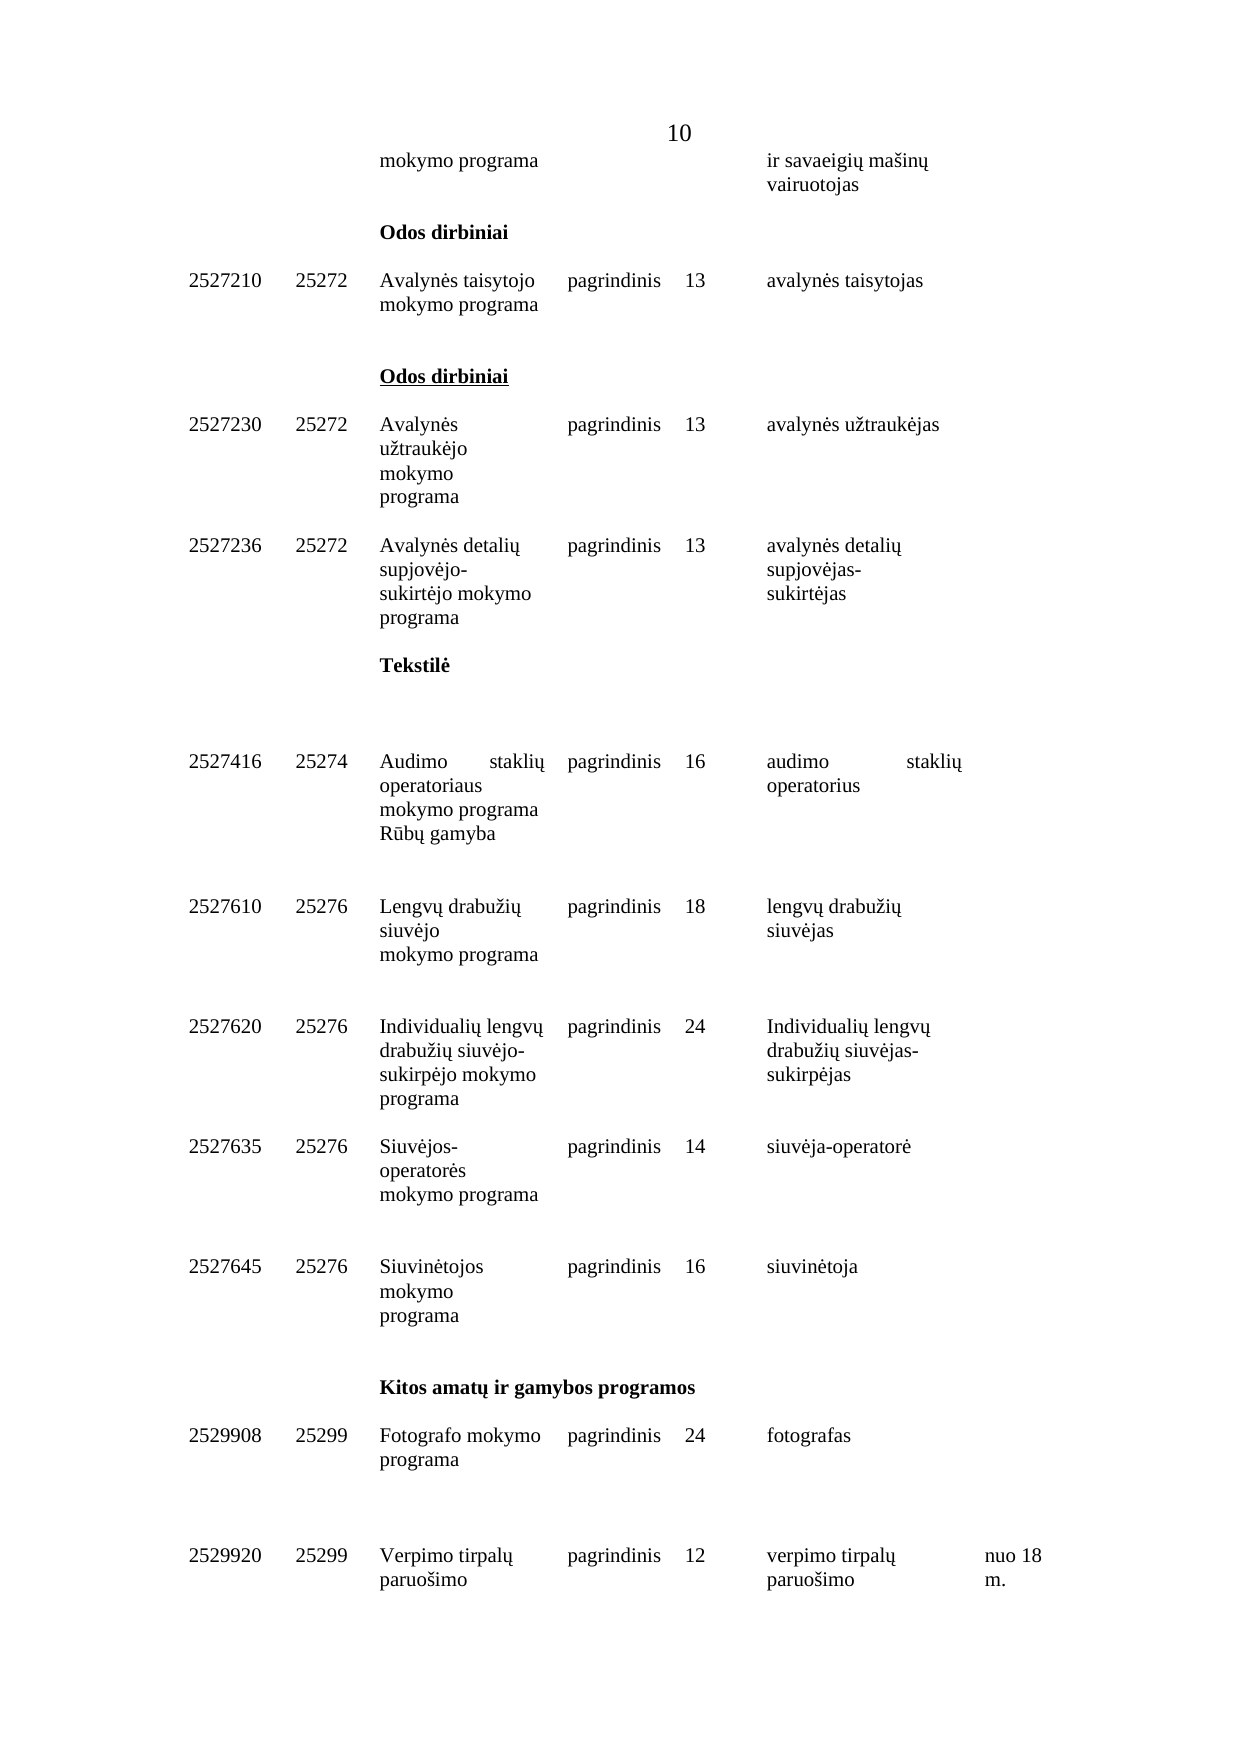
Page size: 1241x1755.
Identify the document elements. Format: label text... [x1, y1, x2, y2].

table_cell [1185, 1038, 1204, 1110]
table_cell 13 [673, 268, 755, 292]
table_cell [755, 388, 973, 412]
table_cell [1185, 845, 1204, 869]
table_cell [1185, 220, 1204, 244]
table_cell [177, 485, 284, 508]
table_cell [1185, 244, 1204, 268]
table_cell [973, 1014, 1076, 1038]
table_cell [368, 1351, 556, 1375]
table_cell [284, 196, 368, 220]
table_cell [177, 148, 284, 196]
table_cell [673, 316, 755, 340]
table_cell [177, 1327, 284, 1351]
table_cell [177, 220, 284, 244]
table_cell [755, 220, 973, 244]
table_cell [755, 340, 973, 364]
table_cell [556, 821, 673, 845]
table_cell 25276 [284, 894, 368, 942]
table_cell mokymo programa [368, 797, 556, 821]
table_cell [755, 1495, 973, 1519]
table_cell [673, 244, 755, 268]
table_cell [1176, 870, 1185, 893]
table_cell [1076, 990, 1176, 1014]
table_cell [673, 581, 755, 629]
table_cell [368, 1495, 556, 1519]
table_cell [1076, 509, 1176, 533]
table_cell [1076, 1471, 1176, 1495]
table_cell [177, 1519, 284, 1543]
table_cell [368, 1230, 556, 1254]
table_cell [973, 581, 1076, 629]
table_cell [177, 1471, 284, 1495]
table_cell pagrindinis [556, 749, 673, 797]
table_cell [284, 966, 368, 990]
table_cell pagrindinis [556, 533, 673, 581]
table_cell [556, 1351, 673, 1375]
table_cell [973, 1230, 1076, 1254]
table_cell 16 [673, 749, 755, 797]
table_cell [673, 1303, 755, 1327]
table_cell [673, 1351, 755, 1375]
table_cell [755, 1206, 973, 1230]
table_cell [1176, 821, 1185, 845]
table_cell [1185, 990, 1204, 1014]
table_cell [556, 966, 673, 990]
table_cell [1076, 292, 1176, 316]
table_cell [284, 845, 368, 869]
table_cell [177, 292, 284, 316]
table_cell [284, 340, 368, 364]
table_cell [1076, 1327, 1176, 1351]
table_cell [755, 821, 973, 845]
table_cell [755, 701, 973, 725]
table_cell [755, 845, 973, 869]
table_cell [368, 340, 556, 364]
table_cell [755, 509, 973, 533]
table_cell [973, 1303, 1076, 1327]
table_cell [556, 509, 673, 533]
table_cell [1076, 364, 1176, 388]
table_cell [556, 1206, 673, 1230]
table_cell [177, 797, 284, 821]
table_cell [556, 870, 673, 893]
table_cell 2527236 [177, 533, 284, 581]
table_cell [973, 845, 1076, 869]
table_cell [1185, 677, 1204, 701]
table_cell [755, 653, 973, 677]
table_cell 24 [673, 1423, 755, 1447]
table_cell [755, 870, 973, 893]
table_cell [1176, 990, 1185, 1014]
table_cell [1176, 1375, 1185, 1399]
table_cell [673, 196, 755, 220]
table_cell [1176, 1351, 1185, 1375]
table_cell [1176, 1519, 1185, 1543]
table_cell [1076, 629, 1176, 653]
table_cell [1076, 1014, 1176, 1038]
table_cell [673, 1471, 755, 1495]
table_cell [1076, 316, 1176, 340]
table_cell [755, 990, 973, 1014]
table_cell [284, 1327, 368, 1351]
table_cell [556, 364, 673, 388]
table_cell [973, 990, 1076, 1014]
table_cell [973, 1158, 1076, 1206]
table_cell [556, 388, 673, 412]
table_cell [1176, 1303, 1185, 1327]
table_cell [556, 1495, 673, 1519]
table_cell [284, 292, 368, 316]
table_cell [973, 629, 1076, 653]
table_cell [177, 364, 284, 388]
table_cell [755, 1471, 973, 1495]
table_cell [177, 966, 284, 990]
table_cell ir savaeigių mašinų vairuotojas [755, 148, 973, 196]
table_cell [1185, 821, 1204, 845]
table_cell [1185, 148, 1204, 196]
table_cell [1076, 1423, 1176, 1447]
table_cell avalynės detalių supjovėjas- [755, 533, 973, 581]
table_cell [556, 1447, 673, 1471]
table_cell Audimo staklių operatoriaus [368, 749, 556, 797]
table_cell [556, 629, 673, 653]
table_cell [673, 653, 755, 677]
table_cell [556, 653, 673, 677]
table_cell [673, 629, 755, 653]
table_cell [673, 485, 755, 508]
table_cell [1176, 725, 1185, 749]
table_cell [368, 244, 556, 268]
table_cell [556, 340, 673, 364]
table_cell [973, 196, 1076, 220]
table_cell [284, 509, 368, 533]
table_cell avalynės užtraukėjas [755, 412, 973, 484]
table_cell [973, 1206, 1076, 1230]
table_cell 24 [673, 1014, 755, 1038]
table_cell [1185, 894, 1204, 942]
table_cell 25299 [284, 1423, 368, 1447]
table_cell [177, 1230, 284, 1254]
table_cell [556, 196, 673, 220]
table_cell [1185, 1134, 1204, 1158]
table_cell [673, 148, 755, 196]
table_cell [284, 316, 368, 340]
table_cell [284, 1399, 368, 1423]
table_cell [368, 701, 556, 725]
table_cell [368, 1399, 556, 1423]
table_cell [1185, 268, 1204, 292]
table_cell [1176, 316, 1185, 340]
table_cell [556, 244, 673, 268]
table_cell [1185, 1351, 1204, 1375]
table_cell [973, 340, 1076, 364]
table_cell [973, 316, 1076, 340]
table_cell programa [368, 485, 556, 508]
table_cell [1185, 1543, 1204, 1591]
table_cell [1185, 966, 1204, 990]
table_cell [1176, 509, 1185, 533]
table_cell [177, 196, 284, 220]
table_cell [177, 1399, 284, 1423]
table_cell [284, 364, 368, 388]
table_cell [1176, 1110, 1185, 1134]
table_cell [284, 797, 368, 821]
table_cell [556, 942, 673, 966]
table_cell 16 [673, 1255, 755, 1303]
table_cell [973, 653, 1076, 677]
table_cell [284, 1447, 368, 1471]
table_cell [177, 653, 284, 677]
table_cell [1185, 412, 1204, 484]
table_cell 2527210 [177, 268, 284, 292]
table_cell [973, 1519, 1076, 1543]
table_cell [973, 244, 1076, 268]
table_cell [1176, 1206, 1185, 1230]
table_cell Avalynės taisytojo mokymo programa [368, 268, 556, 316]
table_cell programa [368, 1447, 556, 1471]
table_cell [673, 1519, 755, 1543]
table_cell [177, 701, 284, 725]
table_cell pagrindinis [556, 1543, 673, 1591]
table_cell [1076, 821, 1176, 845]
table_cell sukirtėjas [755, 581, 973, 629]
table_cell [284, 701, 368, 725]
table_cell [755, 942, 973, 966]
table_cell [368, 966, 556, 990]
table_cell [177, 821, 284, 845]
table_cell Kitos amatų ir gamybos programos [368, 1375, 973, 1399]
table_cell [1176, 533, 1185, 581]
table_cell [1076, 1110, 1176, 1134]
table_cell [556, 220, 673, 244]
table_cell [755, 1110, 973, 1134]
table_cell [556, 1519, 673, 1543]
table_cell 2529920 [177, 1543, 284, 1591]
table_cell [284, 1206, 368, 1230]
table_cell [1076, 1519, 1176, 1543]
table_cell [177, 244, 284, 268]
table_cell [1176, 653, 1185, 677]
table_cell [1176, 1038, 1185, 1110]
table_cell [284, 1351, 368, 1375]
table_cell [1176, 1230, 1185, 1254]
table_cell 25272 [284, 268, 368, 292]
table_cell [1076, 1375, 1176, 1399]
table_cell [1076, 388, 1176, 412]
table_cell [673, 509, 755, 533]
table_cell 2527620 [177, 1014, 284, 1038]
table_cell [1185, 1519, 1204, 1543]
table_cell 25272 [284, 412, 368, 484]
table_cell [673, 1230, 755, 1254]
table_cell [973, 749, 1076, 797]
table_cell [177, 1158, 284, 1206]
table_cell [284, 388, 368, 412]
table_cell [973, 821, 1076, 845]
table_cell [177, 316, 284, 340]
table_cell [673, 990, 755, 1014]
table_cell [673, 1158, 755, 1206]
table_cell [177, 1351, 284, 1375]
table_cell [1185, 1447, 1204, 1471]
table_cell [1176, 244, 1185, 268]
table_cell [973, 725, 1076, 749]
table_cell [673, 1206, 755, 1230]
table_cell [973, 942, 1076, 966]
table_cell [368, 629, 556, 653]
table_cell [673, 364, 755, 388]
table_cell [177, 1206, 284, 1230]
table_cell [284, 1375, 368, 1399]
table_cell [1185, 725, 1204, 749]
table_cell [284, 1158, 368, 1206]
table_cell [556, 1110, 673, 1134]
table_cell [1076, 268, 1176, 292]
table_cell [1076, 485, 1176, 508]
table_cell [556, 1471, 673, 1495]
table_cell [556, 677, 673, 701]
table_cell [1185, 340, 1204, 364]
table_cell [1076, 1158, 1176, 1206]
table_cell [177, 388, 284, 412]
table_cell [1076, 966, 1176, 990]
table_cell [973, 1134, 1076, 1158]
table_cell [673, 388, 755, 412]
table_cell [1176, 1471, 1185, 1495]
table_cell [1176, 942, 1185, 966]
table_cell 14 [673, 1134, 755, 1158]
table_cell [1185, 509, 1204, 533]
table_cell [1076, 1351, 1176, 1375]
table_cell [177, 677, 284, 701]
table_cell [284, 1038, 368, 1110]
table_cell [755, 1519, 973, 1543]
table_cell [368, 196, 556, 220]
table_cell [1176, 701, 1185, 725]
table_cell [1076, 1206, 1176, 1230]
table_cell mokymo programa [368, 942, 556, 966]
table_cell Lengvų drabužių siuvėjo [368, 894, 556, 942]
table_cell [284, 1471, 368, 1495]
table_cell [177, 990, 284, 1014]
table_cell [284, 821, 368, 845]
table_cell [177, 1038, 284, 1110]
table_cell pagrindinis [556, 1014, 673, 1038]
table_cell 2527230 [177, 412, 284, 484]
table_cell [1076, 1543, 1176, 1591]
table_cell [177, 845, 284, 869]
table_cell [177, 629, 284, 653]
table_cell [556, 845, 673, 869]
table_cell pagrindinis [556, 894, 673, 942]
table_cell [1076, 340, 1176, 364]
table_cell [1185, 316, 1204, 340]
table_cell [755, 292, 973, 316]
table_cell Odos dirbiniai [368, 220, 556, 244]
table_cell [673, 942, 755, 966]
table_cell [1176, 894, 1185, 942]
table_cell [1076, 1399, 1176, 1423]
table_cell Tekstilė [368, 653, 556, 677]
table_cell [755, 725, 973, 749]
table_cell 2527610 [177, 894, 284, 942]
table_cell [973, 701, 1076, 725]
table_cell [1185, 749, 1204, 797]
table_cell [284, 870, 368, 893]
table_cell [973, 533, 1076, 581]
table_cell [556, 316, 673, 340]
table_cell [556, 292, 673, 316]
table_cell [973, 1255, 1076, 1303]
table_cell [368, 1110, 556, 1134]
table_cell [284, 677, 368, 701]
table_cell [1185, 797, 1204, 821]
table_cell [673, 292, 755, 316]
table_cell [556, 797, 673, 821]
table_cell pagrindinis [556, 412, 673, 484]
table_cell pagrindinis [556, 1134, 673, 1158]
table_cell [1176, 485, 1185, 508]
table_cell [177, 581, 284, 629]
table_cell Individualių lengvų drabužių siuvėjo-sukirpėjo mokymo programa [368, 1014, 556, 1110]
table_cell [1185, 701, 1204, 725]
table_cell [284, 485, 368, 508]
table_cell [368, 316, 556, 340]
table_cell [755, 316, 973, 340]
table_cell [673, 1447, 755, 1471]
table_cell [284, 581, 368, 629]
table_cell [673, 1327, 755, 1351]
table_cell [1176, 966, 1185, 990]
table_cell [673, 1495, 755, 1519]
table_cell 12 [673, 1543, 755, 1591]
table_cell [755, 196, 973, 220]
table_cell [673, 1399, 755, 1423]
table_cell [755, 966, 973, 990]
table_cell [1185, 533, 1204, 581]
table_cell [1185, 1110, 1204, 1134]
table_cell [368, 509, 556, 533]
table_cell 2527635 [177, 1134, 284, 1158]
table_cell pagrindinis [556, 268, 673, 292]
table_cell Odos dirbiniai [368, 364, 556, 388]
table_cell [673, 725, 755, 749]
table_cell [973, 412, 1076, 484]
table_cell [177, 725, 284, 749]
table_cell [673, 701, 755, 725]
table_cell [1185, 1471, 1204, 1495]
table_cell [1176, 677, 1185, 701]
table_cell [755, 797, 973, 821]
table_cell 13 [673, 412, 755, 484]
table_cell [1176, 1134, 1185, 1158]
table_cell [973, 1327, 1076, 1351]
table_cell [284, 629, 368, 653]
table_cell pagrindinis [556, 1423, 673, 1447]
table_cell nuo 18 m. [973, 1543, 1076, 1591]
table_cell [1176, 1158, 1185, 1206]
table_cell [1185, 629, 1204, 653]
table_cell [973, 1038, 1076, 1110]
table_cell [973, 1399, 1076, 1423]
table_cell [1185, 1206, 1204, 1230]
table_cell [177, 1375, 284, 1399]
table_cell [1185, 1158, 1204, 1206]
table_cell [1176, 1255, 1185, 1303]
table_cell [1185, 1399, 1204, 1423]
table_cell [1185, 196, 1204, 220]
table_cell [368, 677, 556, 701]
table_cell [1076, 148, 1176, 196]
table_cell [368, 845, 556, 869]
table_cell [1076, 412, 1176, 484]
table_cell [755, 1447, 973, 1471]
table_cell [1185, 1495, 1204, 1519]
table_cell [556, 485, 673, 508]
table_cell [673, 677, 755, 701]
table_cell [1185, 485, 1204, 508]
table_cell [973, 364, 1076, 388]
table_cell [973, 1495, 1076, 1519]
table_cell [284, 653, 368, 677]
table_cell [673, 870, 755, 893]
table_cell [368, 990, 556, 1014]
table_cell [673, 220, 755, 244]
table_cell pagrindinis [556, 1255, 673, 1303]
table_cell [973, 677, 1076, 701]
table_cell [755, 1351, 973, 1375]
table_cell [755, 1230, 973, 1254]
table_cell [1185, 388, 1204, 412]
table_cell [368, 1471, 556, 1495]
table_cell [673, 821, 755, 845]
table_cell [284, 148, 368, 196]
table_cell [973, 485, 1076, 508]
table_cell [1176, 292, 1185, 316]
table_cell [1185, 1014, 1204, 1038]
table_cell [1176, 1543, 1185, 1591]
table_cell [755, 485, 973, 508]
table_cell [755, 1303, 973, 1327]
table_cell [755, 629, 973, 653]
table_cell 25276 [284, 1134, 368, 1158]
table_cell [673, 1110, 755, 1134]
table_cell [284, 725, 368, 749]
table_cell [673, 1038, 755, 1110]
table_cell [673, 845, 755, 869]
table_cell [1176, 581, 1185, 629]
table_cell [973, 1471, 1076, 1495]
table_cell [755, 244, 973, 268]
table_cell [1076, 220, 1176, 244]
table_cell Individualių lengvų drabužių siuvėjas-sukirpėjas [755, 1014, 973, 1110]
table_cell [284, 244, 368, 268]
table_cell [556, 990, 673, 1014]
table_cell [1185, 1303, 1204, 1327]
table_cell [1185, 292, 1204, 316]
table_cell [284, 1495, 368, 1519]
table_cell [1076, 1447, 1176, 1471]
table_cell [973, 1351, 1076, 1375]
table_cell [177, 1110, 284, 1134]
table_cell [1185, 870, 1204, 893]
table_cell [973, 292, 1076, 316]
table_cell [556, 701, 673, 725]
table_cell [1176, 220, 1185, 244]
table_cell [556, 1230, 673, 1254]
table_cell sukirtėjo mokymo programa [368, 581, 556, 629]
table_cell [973, 1375, 1076, 1399]
table_cell [1176, 268, 1185, 292]
table_cell [556, 148, 673, 196]
table_cell [1076, 725, 1176, 749]
table_cell [177, 340, 284, 364]
table_cell [1076, 196, 1176, 220]
table_cell [368, 1519, 556, 1543]
table_cell [1176, 797, 1185, 821]
table_cell programa [368, 1303, 556, 1327]
table_cell Avalynės detalių supjovėjo- [368, 533, 556, 581]
table_cell 25276 [284, 1014, 368, 1038]
table_cell [177, 509, 284, 533]
table_cell [556, 1158, 673, 1206]
table_cell [973, 388, 1076, 412]
table_cell [284, 990, 368, 1014]
table_cell [1076, 894, 1176, 942]
table_cell [755, 677, 973, 701]
table_cell [1176, 1495, 1185, 1519]
table_cell [177, 942, 284, 966]
table_cell Rūbų gamyba [368, 821, 556, 845]
table_cell lengvų drabužių siuvėjas [755, 894, 973, 942]
table_cell [1076, 653, 1176, 677]
table_cell [556, 1327, 673, 1351]
table_cell [973, 509, 1076, 533]
table_cell [755, 1399, 973, 1423]
table_cell [1176, 1423, 1185, 1447]
table_cell [1176, 412, 1185, 484]
table_cell [1076, 533, 1176, 581]
table_cell [973, 268, 1076, 292]
table_cell [556, 1038, 673, 1110]
table_cell [284, 220, 368, 244]
table_cell Avalynės užtraukėjo mokymo [368, 412, 556, 484]
table_cell [1076, 701, 1176, 725]
table_cell [368, 1206, 556, 1230]
table_cell [1076, 1495, 1176, 1519]
table_cell [556, 725, 673, 749]
table_cell [284, 1519, 368, 1543]
table_cell [1176, 1327, 1185, 1351]
table_cell mokymo programa [368, 148, 556, 196]
table_cell 25299 [284, 1543, 368, 1591]
table_cell [973, 148, 1076, 196]
table_cell [284, 1110, 368, 1134]
table_cell [284, 1230, 368, 1254]
table_cell [1185, 1375, 1204, 1399]
table_cell fotografas [755, 1423, 973, 1447]
table_cell [1185, 364, 1204, 388]
table_cell [368, 1327, 556, 1351]
table_cell [1076, 797, 1176, 821]
table_cell [177, 870, 284, 893]
table_cell [556, 581, 673, 629]
table_cell [177, 1303, 284, 1327]
table_cell [1076, 581, 1176, 629]
table_cell [1176, 196, 1185, 220]
table_cell siuvinėtoja [755, 1255, 973, 1303]
table_cell Verpimo tirpalų paruošimo [368, 1543, 556, 1591]
table_cell [1076, 1230, 1176, 1254]
table_cell [1176, 1399, 1185, 1423]
table_cell [284, 942, 368, 966]
table_cell audimo staklių operatorius [755, 749, 973, 797]
table_cell 13 [673, 533, 755, 581]
table_cell [284, 1303, 368, 1327]
table_cell verpimo tirpalų paruošimo [755, 1543, 973, 1591]
table_cell [1076, 749, 1176, 797]
table_cell [1185, 581, 1204, 629]
table_cell siuvėja-operatorė [755, 1134, 973, 1158]
table_cell [673, 797, 755, 821]
table_cell [973, 797, 1076, 821]
table_cell avalynės taisytojas [755, 268, 973, 292]
table_cell [368, 870, 556, 893]
table_cell Fotografo mokymo [368, 1423, 556, 1447]
table_cell [755, 364, 973, 388]
table_cell Siuvinėtojos mokymo [368, 1255, 556, 1303]
table_cell 2527645 [177, 1255, 284, 1303]
table_cell [1185, 1255, 1204, 1303]
table_cell [973, 1447, 1076, 1471]
table_cell [1176, 388, 1185, 412]
table_cell [368, 388, 556, 412]
table_cell [1176, 1014, 1185, 1038]
table_cell [177, 1447, 284, 1471]
table_cell [1176, 340, 1185, 364]
table_cell [1185, 653, 1204, 677]
table_cell [673, 340, 755, 364]
table_cell 25276 [284, 1255, 368, 1303]
table_cell [1176, 364, 1185, 388]
table_cell 2527416 [177, 749, 284, 797]
table_cell [1176, 629, 1185, 653]
table_cell [673, 966, 755, 990]
table_cell [1076, 1303, 1176, 1327]
table_cell [1176, 1447, 1185, 1471]
table_cell [1076, 244, 1176, 268]
table_cell [1176, 749, 1185, 797]
table_cell [1185, 1230, 1204, 1254]
table_cell [973, 870, 1076, 893]
table_cell [177, 1495, 284, 1519]
table_cell [1176, 845, 1185, 869]
table_cell [1076, 942, 1176, 966]
table_cell [1185, 942, 1204, 966]
table_cell [1176, 148, 1185, 196]
table_cell [973, 220, 1076, 244]
table_cell [755, 1327, 973, 1351]
table_cell [1185, 1327, 1204, 1351]
table_cell [1185, 1423, 1204, 1447]
table_cell [973, 1110, 1076, 1134]
table_cell [1076, 1134, 1176, 1158]
table_cell [1076, 677, 1176, 701]
table_cell [973, 966, 1076, 990]
table_cell [556, 1399, 673, 1423]
table_cell [755, 1158, 973, 1206]
table_cell [1076, 1255, 1176, 1303]
table_cell 2529908 [177, 1423, 284, 1447]
table_cell [973, 1423, 1076, 1447]
table_cell [1076, 870, 1176, 893]
table_cell 25272 [284, 533, 368, 581]
table_cell [1076, 845, 1176, 869]
table_cell Siuvėjos-operatorės mokymo programa [368, 1134, 556, 1206]
table_cell 18 [673, 894, 755, 942]
table_cell 25274 [284, 749, 368, 797]
table_cell [973, 894, 1076, 942]
table_cell [556, 1303, 673, 1327]
table_cell [368, 725, 556, 749]
table_cell [1076, 1038, 1176, 1110]
